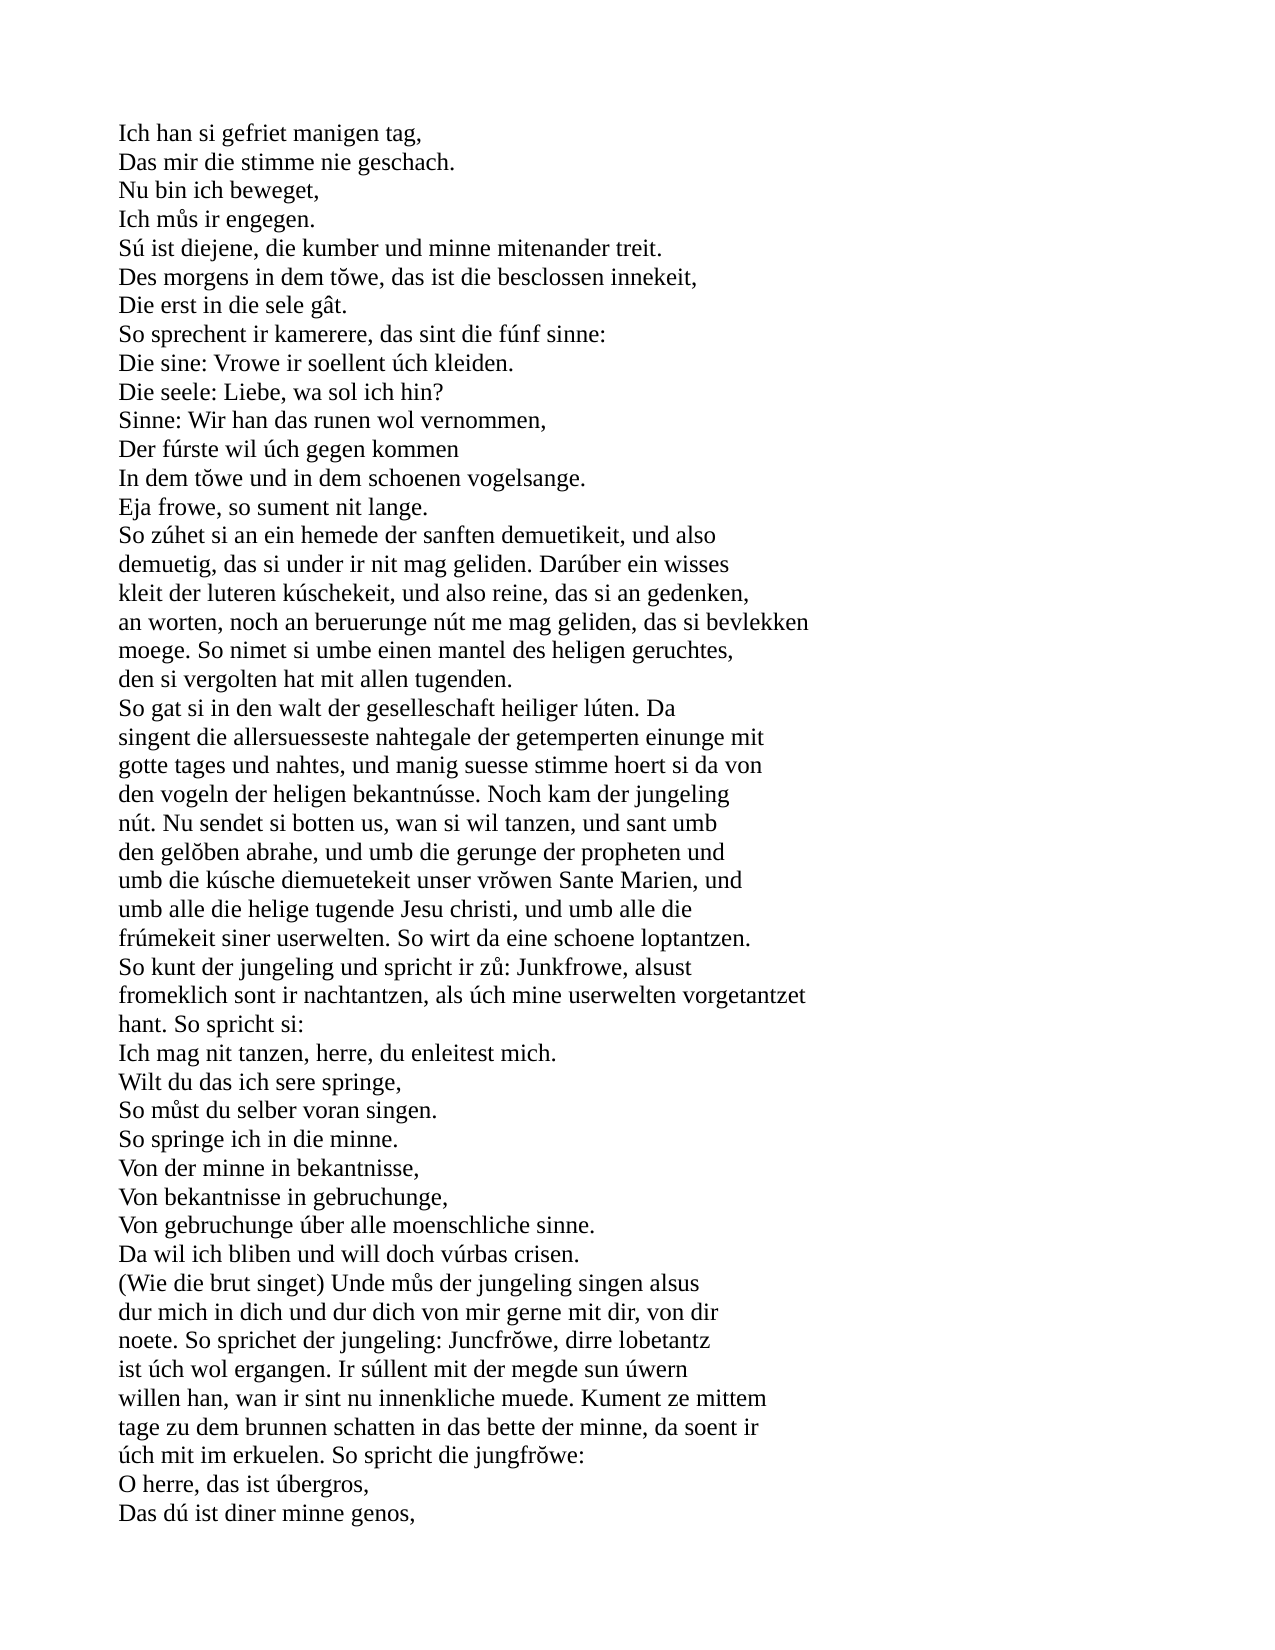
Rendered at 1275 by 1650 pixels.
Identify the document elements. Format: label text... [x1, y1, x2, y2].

text Ich mag nit tanzen, herre, du enleitest mich. [118, 1038, 1157, 1067]
text den vogeln der heligen bekantnússe. Noch kam der jungeling [118, 779, 1157, 808]
text willen han, wan ir sint nu innenkliche muede. Kument ze mittem [118, 1383, 1157, 1412]
text Eja frowe, so sument nit lange. [118, 492, 1157, 521]
text noete. So sprichet der jungeling: Juncfrŏwe, dirre lobetantz [118, 1326, 1157, 1354]
text Die erst in die sele gât. [118, 291, 1157, 319]
text Die sine: Vrowe ir soellent úch kleiden. [118, 348, 1157, 377]
text an worten, noch an beruerunge nút me mag geliden, das si bevlekken [118, 607, 1157, 636]
text tage zu dem brunnen schatten in das bette der minne, da soent ir [118, 1412, 1157, 1441]
text So sprechent ir kamerere, das sint die fúnf sinne: [118, 319, 1157, 348]
text umb die kúsche diemuetekeit unser vrŏwen Sante Marien, und [118, 866, 1157, 894]
text Von gebruchunge úber alle moenschliche sinne. [118, 1211, 1157, 1239]
text So gat si in den walt der geselleschaft heiliger lúten. Da [118, 693, 1157, 722]
text Wilt du das ich sere springe, [118, 1067, 1157, 1096]
text Ich můs ir engegen. [118, 204, 1157, 233]
text Das dú ist diner minne genos, [118, 1498, 1157, 1527]
text moege. So nimet si umbe einen mantel des heligen geruchtes, [118, 636, 1157, 664]
text Sú ist diejene, die kumber und minne mitenander treit. [118, 233, 1157, 262]
text hant. So spricht si: [118, 1009, 1157, 1038]
text úch mit im erkuelen. So spricht die jungfrŏwe: [118, 1441, 1157, 1469]
text Des morgens in dem tŏwe, das ist die besclossen innekeit, [118, 262, 1157, 291]
text So springe ich in die minne. [118, 1124, 1157, 1153]
text Die seele: Liebe, wa sol ich hin? [118, 377, 1157, 406]
text Der fúrste wil úch gegen kommen [118, 434, 1157, 463]
text Da wil ich bliben und will doch vúrbas crisen. [118, 1239, 1157, 1268]
text Von der minne in bekantnisse, [118, 1153, 1157, 1182]
text kleit der luteren kúschekeit, und also reine, das si an gedenken, [118, 578, 1157, 607]
text nút. Nu sendet si botten us, wan si wil tanzen, und sant umb [118, 808, 1157, 837]
text Sinne: Wir han das runen wol vernommen, [118, 406, 1157, 434]
text den si vergolten hat mit allen tugenden. [118, 664, 1157, 693]
text Von bekantnisse in gebruchunge, [118, 1182, 1157, 1211]
text den gelŏben abrahe, und umb die gerunge der propheten und [118, 837, 1157, 866]
text So můst du selber voran singen. [118, 1096, 1157, 1124]
text demuetig, das si under ir nit mag geliden. Darúber ein wisses [118, 549, 1157, 578]
text fromeklich sont ir nachtantzen, als úch mine userwelten vorgetantzet [118, 981, 1157, 1009]
text Nu bin ich beweget, [118, 176, 1157, 204]
text In dem tŏwe und in dem schoenen vogelsange. [118, 463, 1157, 492]
text So kunt der jungeling und spricht ir zů: Junkfrowe, alsust [118, 952, 1157, 981]
text ist úch wol ergangen. Ir súllent mit der megde sun úwern [118, 1354, 1157, 1383]
text (Wie die brut singet) Unde můs der jungeling singen alsus [118, 1268, 1157, 1297]
text dur mich in dich und dur dich von mir gerne mit dir, von dir [118, 1297, 1157, 1326]
text Das mir die stimme nie geschach. [118, 147, 1157, 176]
text Ich han si gefriet manigen tag, [118, 118, 1157, 147]
text So zúhet si an ein hemede der sanften demuetikeit, und also [118, 521, 1157, 549]
text frúmekeit siner userwelten. So wirt da eine schoene loptantzen. [118, 923, 1157, 952]
text gotte tages und nahtes, und manig suesse stimme hoert si da von [118, 751, 1157, 779]
text singent die allersuesseste nahtegale der getemperten einunge mit [118, 722, 1157, 751]
text O herre, das ist úbergros, [118, 1469, 1157, 1498]
text umb alle die helige tugende Jesu christi, und umb alle die [118, 894, 1157, 923]
